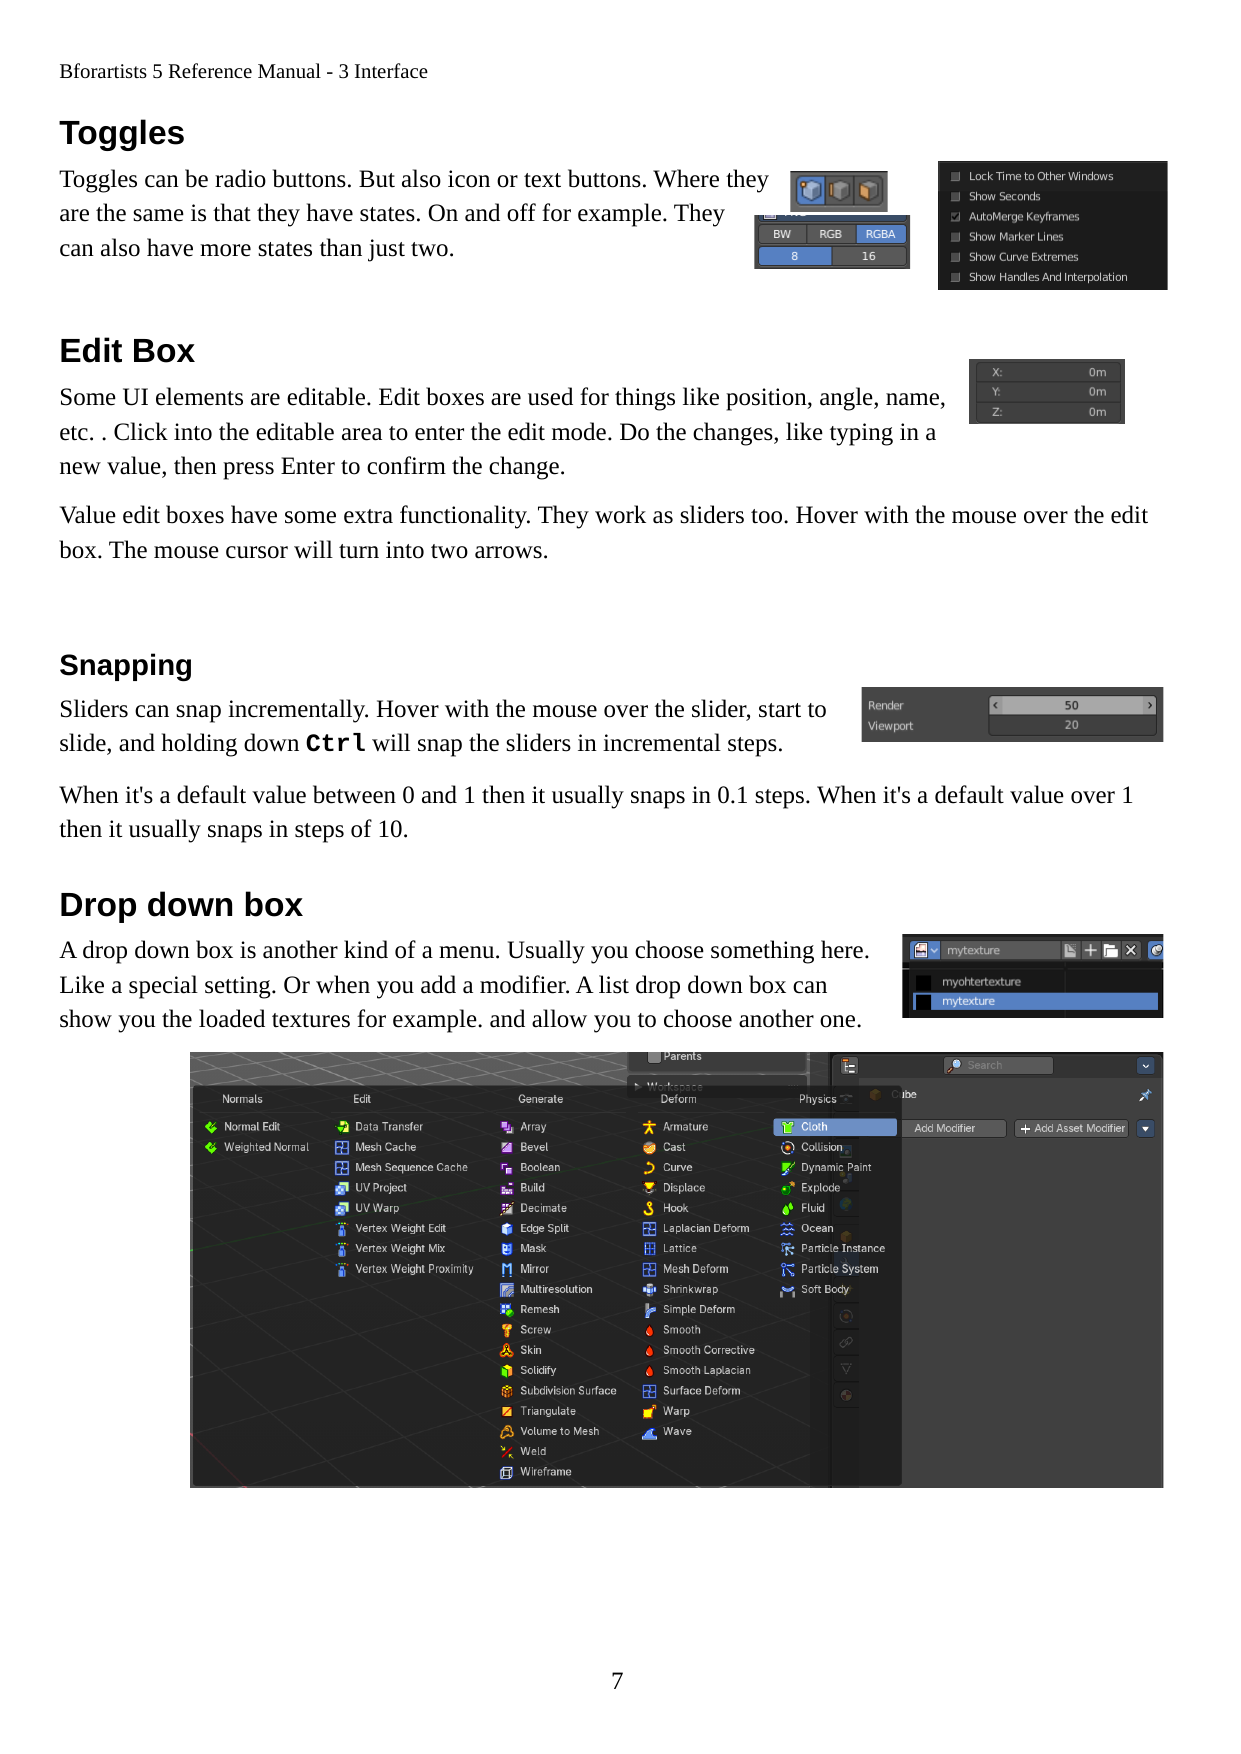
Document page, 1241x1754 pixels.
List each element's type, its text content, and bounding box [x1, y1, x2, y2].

picture [190, 1052, 1164, 1488]
picture [790, 171, 888, 212]
picture [902, 934, 1164, 1018]
text A drop down box is another kind of a menu. Usually you choose something here. Like a special setting. Or when you add a modifier. A list drop down box can show you the loaded textures for example. and allow you to choose another one. [59, 936, 1181, 1033]
subtitle Edit Box [59, 331, 1181, 370]
subtitle Snapping [59, 648, 1181, 681]
text When it's a default value between 0 and 1 then it usually snaps in 0.1 steps. When it's a default value over 1 then it usually snaps in steps of 10. [59, 780, 1181, 843]
picture [969, 359, 1125, 424]
text Some UI elements are editable. Edit boxes are used for things like position, angle, name, etc. . Click into the editable area to enter the edit mode. Do the changes, like typing in a new value, then press Enter to confirm the change. [59, 382, 1181, 480]
subtitle Drop down box [59, 884, 1181, 923]
text Value edit boxes have some extra functionality. They work as sliders too. Hover with the mouse over the edit box. The mouse cursor will turn into two arrows. [59, 501, 1181, 564]
picture [754, 215, 911, 269]
text Sliders can snap incrementally. Hover with the mouse over the slider, start to slide, and holding down Ctrl will snap the sliders in incremental steps. [59, 694, 1181, 759]
picture [938, 161, 1168, 290]
text Toggles can be radio buttons. But also icon or text buttons. Where they are the same is that they have states. On and off for example. They can also have more states than just two. [59, 164, 938, 261]
subtitle Toggles [59, 113, 1181, 151]
picture [861, 687, 1164, 742]
